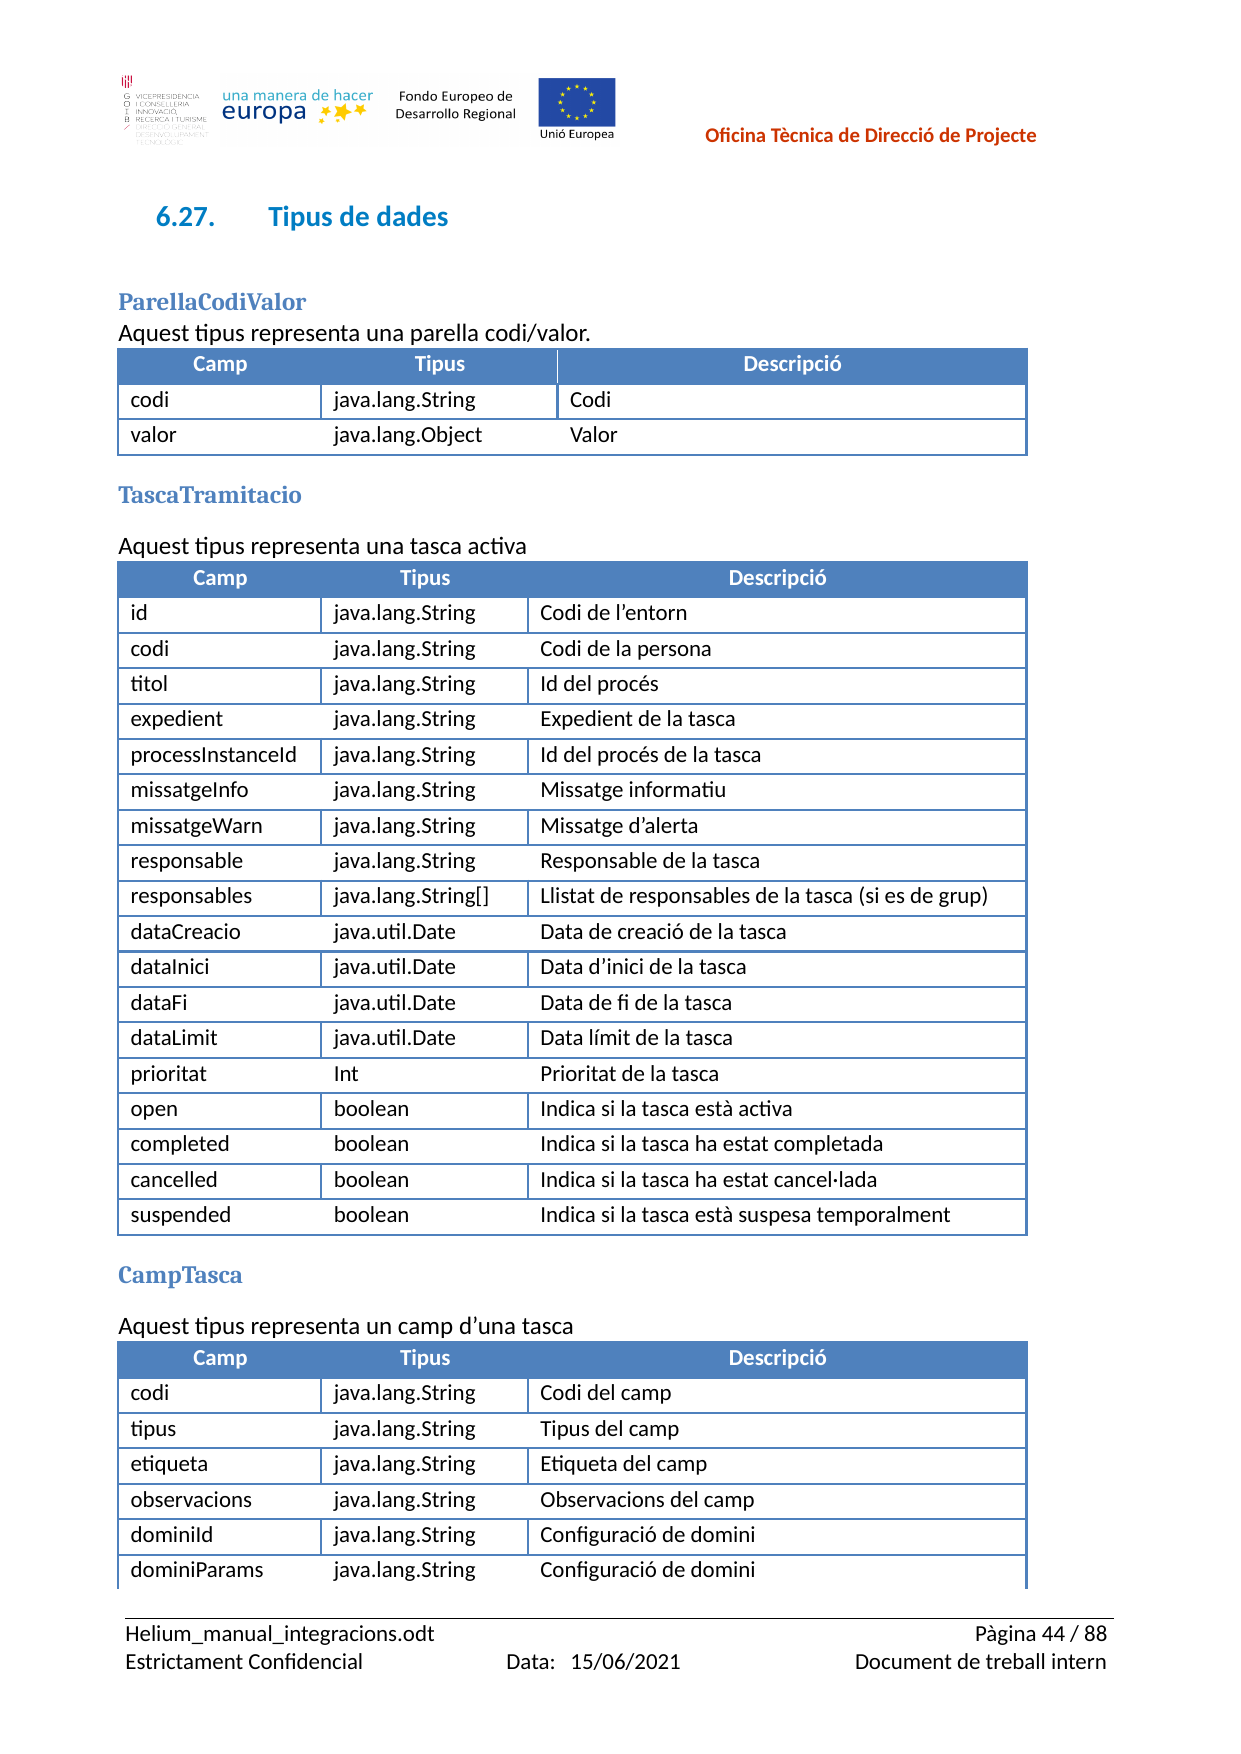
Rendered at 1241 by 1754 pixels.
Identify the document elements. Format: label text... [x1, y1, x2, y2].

table_cell boolean [322, 1165, 527, 1198]
table_cell java.lang.String [322, 1379, 527, 1412]
table_cell Valor [558, 420, 1025, 454]
text ParellaCodiValor [118, 288, 1122, 317]
table_cell dataInici [119, 953, 320, 986]
table_cell java.lang.Object [321, 420, 557, 454]
table_cell observacions [119, 1485, 321, 1518]
table_cell processInstanceId [119, 740, 320, 773]
table_cell Missatge informatiu [528, 775, 1025, 809]
table_cell java.util.Date [322, 1023, 527, 1057]
table_cell Indica si la tasca ha estat cancel·lada [529, 1165, 1025, 1198]
table_header Camp [119, 350, 321, 383]
table_cell java.lang.String [321, 1556, 528, 1589]
table_cell completed [119, 1130, 321, 1163]
table_cell java.lang.String[] [322, 882, 527, 915]
table_cell Configuració de domini [529, 1520, 1025, 1553]
table_cell titol [119, 669, 320, 702]
table_header Descripció [528, 1343, 1025, 1376]
table_cell boolean [321, 1130, 528, 1163]
table_cell java.util.Date [321, 988, 528, 1021]
picture [118, 73, 213, 147]
table_cell open [119, 1094, 320, 1127]
table_cell cancelled [119, 1165, 320, 1198]
table_cell id [119, 598, 320, 632]
table_cell valor [119, 420, 321, 454]
table_cell java.lang.String [321, 775, 528, 809]
table_cell Id del procés de la tasca [529, 740, 1025, 773]
table_cell java.lang.String [321, 634, 528, 667]
table_cell dominiId [119, 1520, 320, 1553]
table_header Tipus [321, 350, 557, 383]
table_cell Data de fi de la tasca [528, 988, 1025, 1021]
table_cell missatgeWarn [119, 811, 320, 844]
table_header Camp [119, 1343, 321, 1376]
table_cell Codi de la persona [528, 634, 1025, 667]
table_cell boolean [322, 1094, 527, 1127]
table_cell java.lang.String [321, 1414, 528, 1447]
table_cell Codi [559, 385, 1025, 418]
table_header Descripció [558, 350, 1025, 383]
table_cell Indica si la tasca està activa [529, 1094, 1025, 1127]
table_cell Etiqueta del camp [529, 1449, 1025, 1483]
table_cell prioritat [119, 1059, 321, 1092]
table_cell responsable [119, 846, 321, 879]
table_header Descripció [528, 563, 1025, 596]
table_cell java.lang.String [322, 1520, 527, 1553]
table_cell java.util.Date [322, 953, 527, 986]
table_cell Codi del camp [529, 1379, 1025, 1412]
table_cell java.lang.String [322, 669, 527, 702]
table_cell Prioritat de la tasca [528, 1059, 1025, 1092]
table_cell Expedient de la tasca [528, 705, 1025, 738]
table_cell java.lang.String [322, 1449, 527, 1483]
table_cell responsables [119, 882, 320, 915]
table_cell java.lang.String [322, 740, 527, 773]
table_cell etiqueta [119, 1449, 320, 1483]
table_cell tipus [119, 1414, 321, 1447]
table_cell dataLimit [119, 1023, 320, 1057]
table_cell java.util.Date [321, 917, 528, 950]
table_cell Observacions del camp [528, 1485, 1025, 1518]
table_cell Id del procés [529, 669, 1025, 702]
table_cell dominiParams [119, 1556, 321, 1589]
table_cell Llistat de responsables de la tasca (si es de grup) [529, 882, 1025, 915]
picture [219, 73, 621, 147]
text CampTasca [118, 1261, 1122, 1289]
text Aquest tipus representa una tasca activa [118, 530, 1122, 561]
table_cell codi [119, 385, 320, 418]
table_cell java.lang.String [322, 811, 527, 844]
table_header Camp [119, 563, 321, 596]
table_cell Missatge d’alerta [529, 811, 1025, 844]
subtitle Tipus de dades [156, 198, 1122, 234]
table_cell dataFi [119, 988, 321, 1021]
table_cell missatgeInfo [119, 775, 321, 809]
table_cell expedient [119, 705, 321, 738]
table_cell Codi de l’entorn [529, 598, 1025, 632]
table_header Tipus [321, 563, 528, 596]
table_cell codi [119, 634, 321, 667]
table_cell Configuració de domini [528, 1556, 1025, 1589]
table_cell Indica si la tasca està suspesa temporalment [528, 1200, 1025, 1234]
table_cell codi [119, 1379, 320, 1412]
text Aquest tipus representa un camp d’una tasca [118, 1310, 1122, 1341]
text Aquest tipus representa una parella codi/valor. [118, 317, 1122, 347]
table_header Tipus [321, 1343, 528, 1376]
table_cell java.lang.String [322, 385, 556, 418]
table_cell dataCreacio [119, 917, 321, 950]
table_cell Data de creació de la tasca [528, 917, 1025, 950]
table_cell java.lang.String [321, 705, 528, 738]
table_cell java.lang.String [321, 846, 528, 879]
table_cell Data límit de la tasca [529, 1023, 1025, 1057]
table_cell Data d’inici de la tasca [529, 953, 1025, 986]
table_cell Responsable de la tasca [528, 846, 1025, 879]
table_cell boolean [321, 1200, 528, 1234]
table_cell suspended [119, 1200, 321, 1234]
table_cell java.lang.String [321, 1485, 528, 1518]
text TascaTramitacio [118, 481, 1122, 509]
table_cell java.lang.String [322, 598, 527, 632]
table_cell Tipus del camp [528, 1414, 1025, 1447]
table_cell Indica si la tasca ha estat completada [528, 1130, 1025, 1163]
table_cell Int [321, 1059, 528, 1092]
